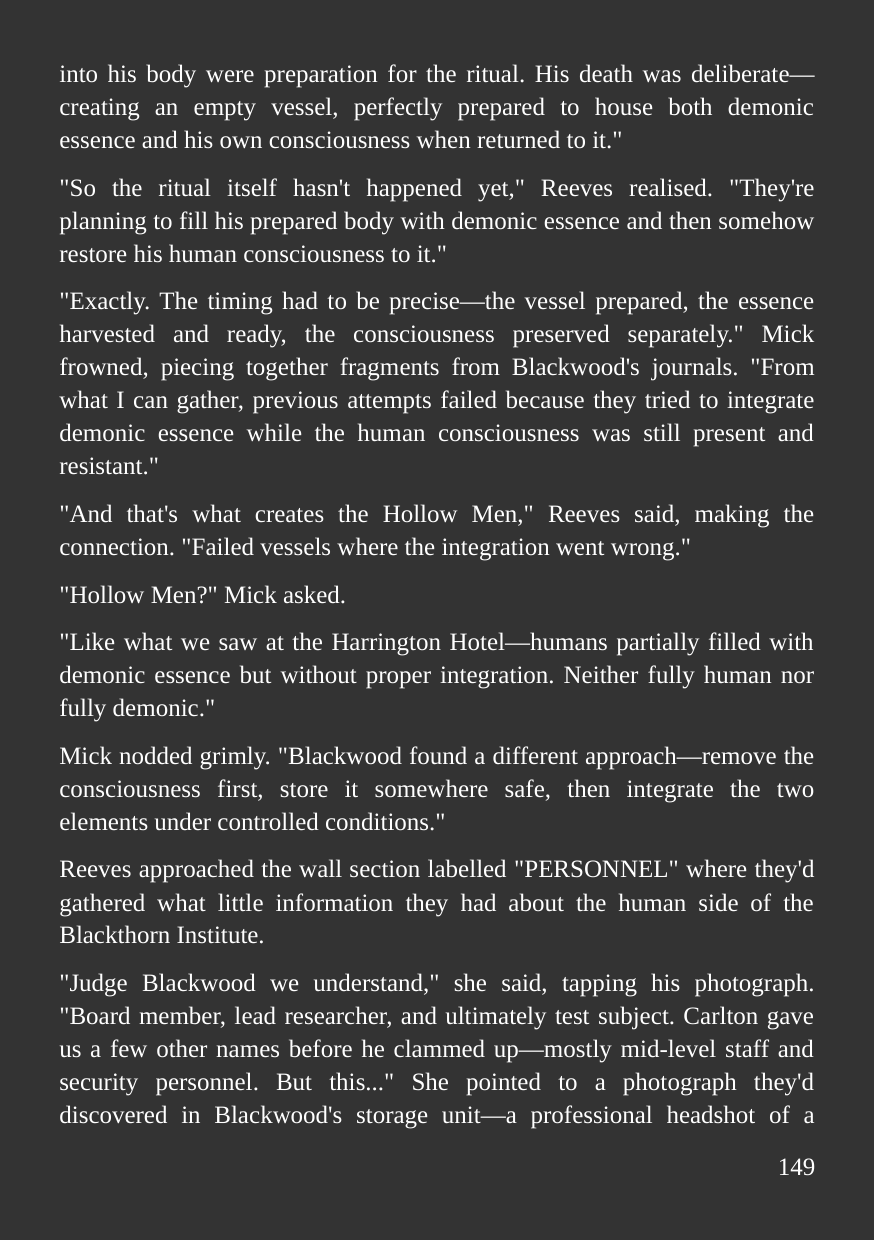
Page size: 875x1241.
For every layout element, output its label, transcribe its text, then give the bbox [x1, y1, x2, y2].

text "Like what we saw at the Harrington Hotel—humans partially filled with demonic essence but without proper integration. Neither fully human nor fully demonic." [59, 627, 815, 722]
text "And that's what creates the Hollow Men," Reeves said, making the connection. "Failed vessels where the integration went wrong." [59, 499, 815, 561]
text Reeves approached the wall section labelled "PERSONNEL" where they'd gathered what little information they had about the human side of the Blackthorn Institute. [59, 854, 815, 949]
text "Hollow Men?" Mick asked. [59, 580, 815, 608]
text "So the ritual itself hasn't happened yet," Reeves realised. "They're planning to fill his prepared body with demonic essence and then somehow restore his human consciousness to it." [59, 173, 815, 267]
text "Exactly. The timing had to be precise—the vessel prepared, the essence harvested and ready, the consciousness preserved separately." Mick frowned, piecing together fragments from Blackwood's journals. "From what I can gather, previous attempts failed because they tried to integrate demonic essence while the human consciousness was still present and resistant." [59, 286, 815, 480]
text "Judge Blackwood we understand," she said, tapping his photograph. "Board member, lead researcher, and ultimately test subject. Carlton gave us a few other names before he clammed up—mostly mid-level staff and security personnel. But this..." She pointed to a photograph they'd discovered in Blackwood's storage unit—a professional headshot of a [59, 968, 815, 1129]
text into his body were preparation for the ritual. His death was deliberate—creating an empty vessel, perfectly prepared to house both demonic essence and his own consciousness when returned to it." [59, 59, 815, 154]
text Mick nodded grimly. "Blackwood found a different approach—remove the consciousness first, store it somewhere safe, then integrate the two elements under controlled conditions." [59, 741, 815, 836]
